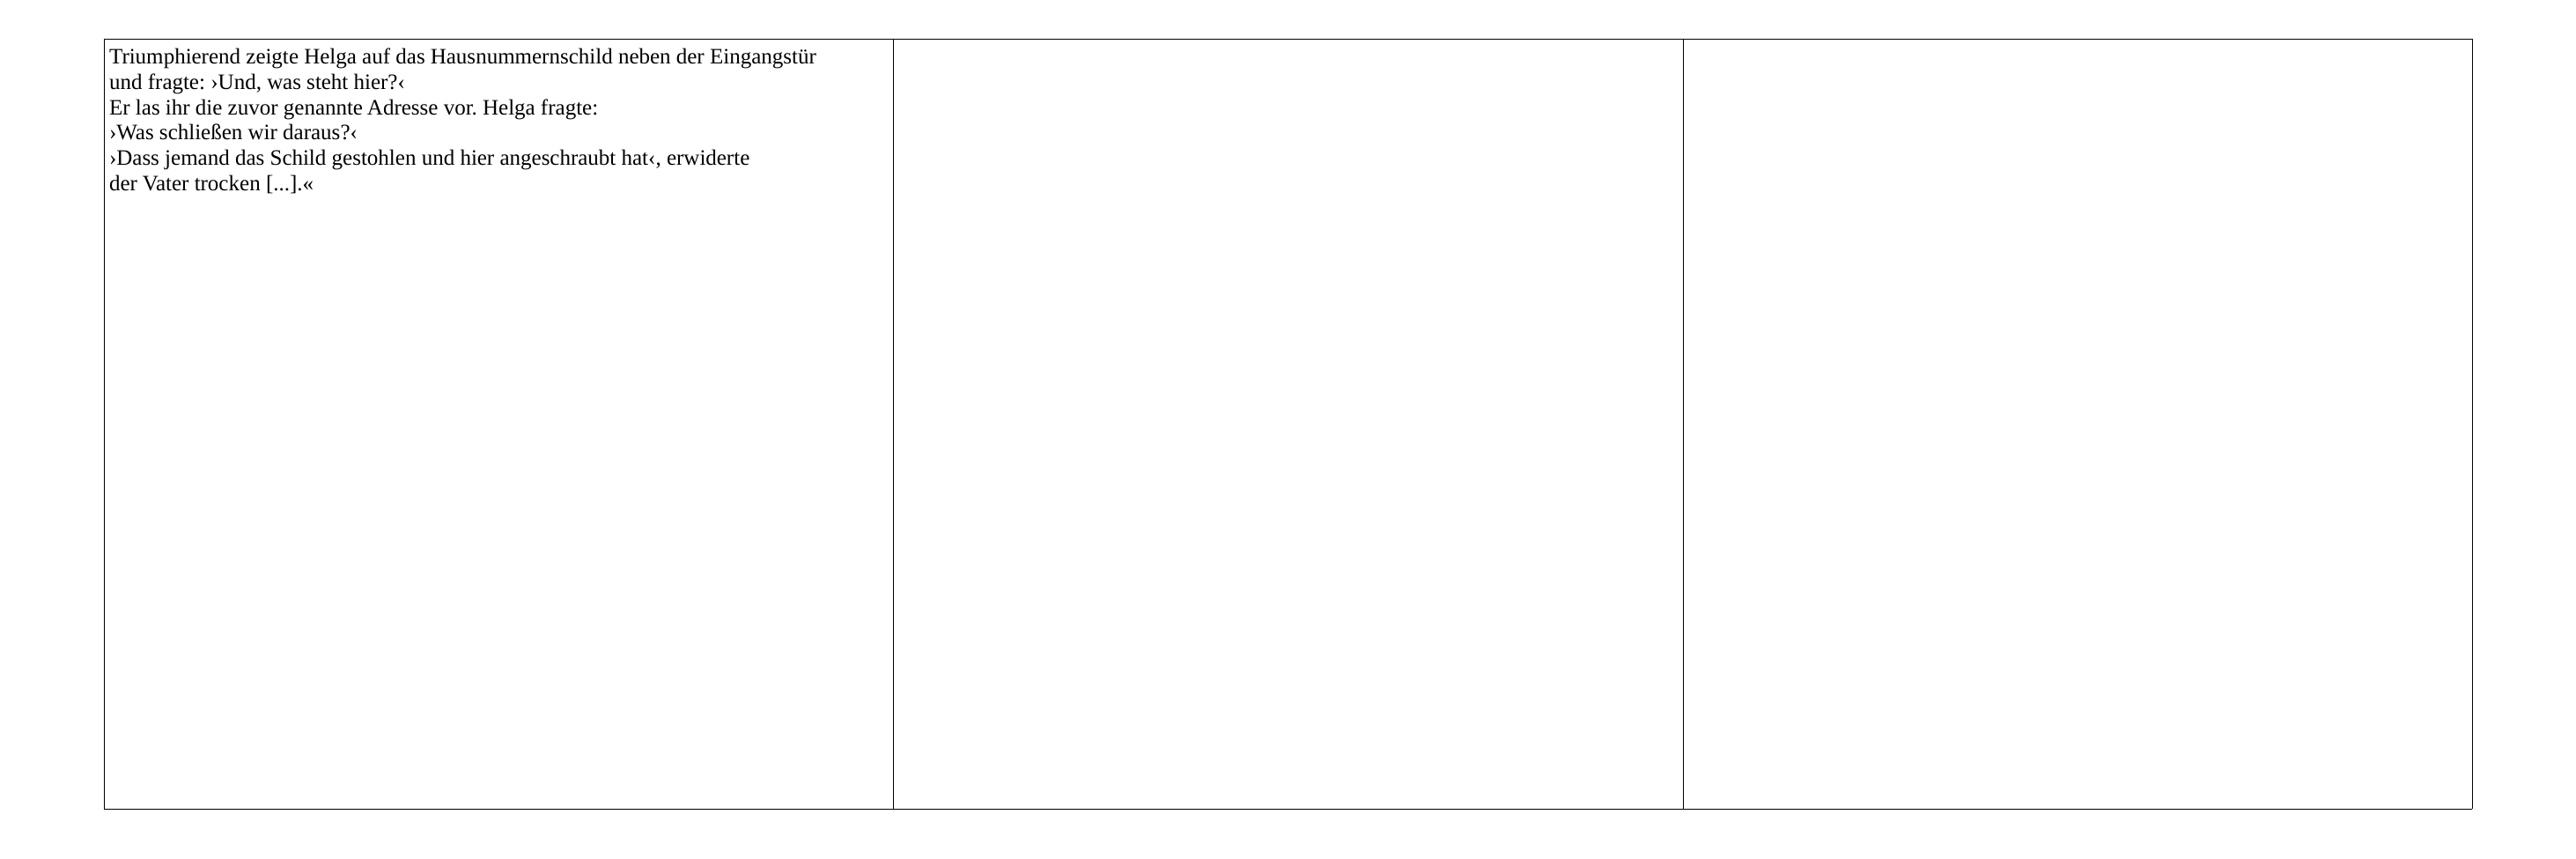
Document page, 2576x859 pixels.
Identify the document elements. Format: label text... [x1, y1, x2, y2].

table_header Triumphierend zeigte Helga auf das Hausnummernschild neben der Eingangstür und fragte: ›Und, was steht hier?‹ Er las ihr die zuvor genannte Adresse vor. Helga fragte: ›Was schließen wir daraus?‹ ›Dass jemand das Schild gestohlen und hier angeschraubt hat‹, erwiderte der Vater trocken [...].« [105, 40, 893, 809]
